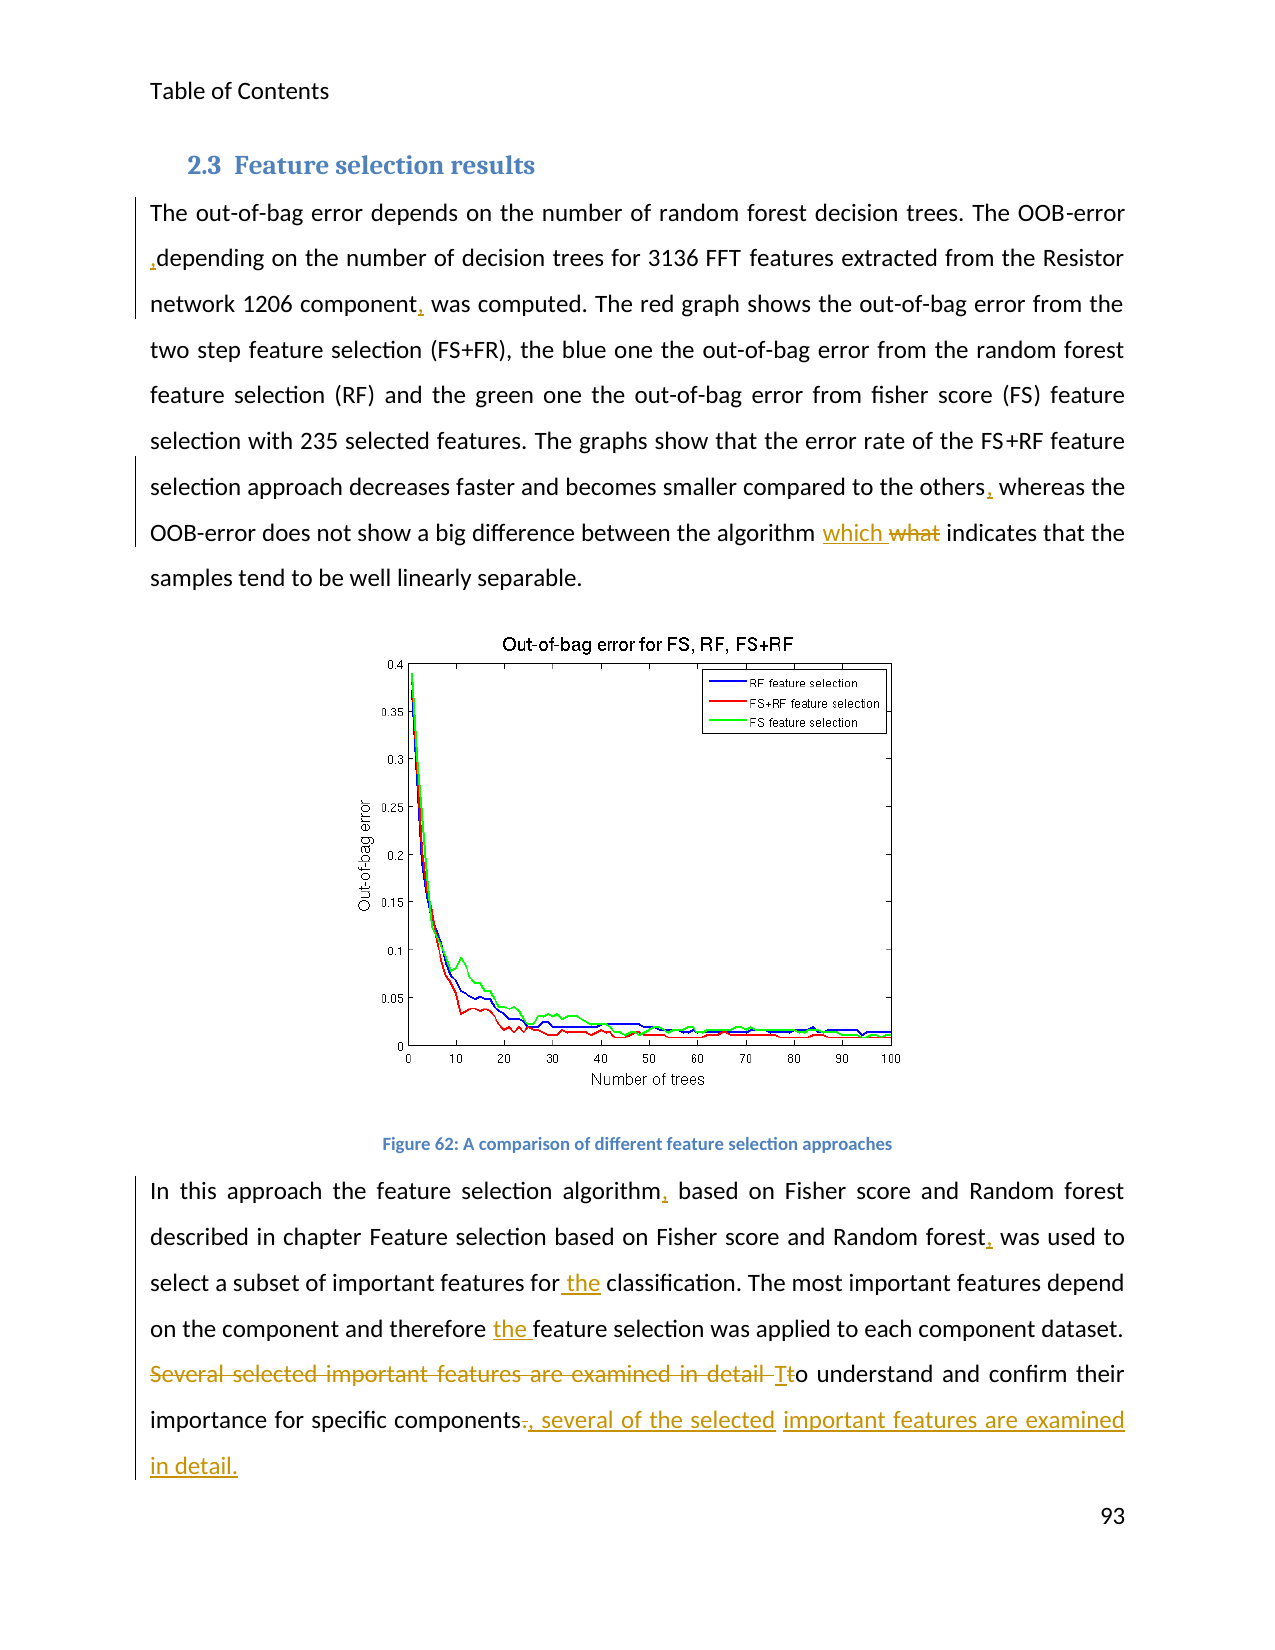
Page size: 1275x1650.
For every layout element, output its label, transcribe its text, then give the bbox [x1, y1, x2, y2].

picture [326, 629, 949, 1096]
text The out-of-bag error depends on the number of random forest decision trees. The OOB-error ,depending on the number of decision trees for 3136 FFT features extracted from the Resistor network 1206 component, was computed. The red graph shows the out-of-bag error from the two step feature selection (FS+FR), the blue one the out-of-bag error from the random forest feature selection (RF) and the green one the out-of-bag error from fisher score (FS) feature selection with 235 selected features. The graphs show that the error rate of the FS+RF feature selection approach decreases faster and becomes smaller compared to the others, whereas the OOB-error does not show a big difference between the algorithm which indicates that the samples tend to be well linearly separable. [150, 197, 1125, 593]
text Figure 62: A comparison of different feature selection approaches [150, 1132, 1125, 1155]
text In this approach the feature selection algorithm, based on Fisher score and Random forest described in chapter Feature selection based on Fisher score and Random forest, was used to select a subset of important features for the classification. The most important features depend on the component and therefore the feature selection was applied to each component dataset. To understand and confirm their importance for specific components, several of the selected important features are examined in detail. [150, 1176, 1125, 1480]
subtitle Feature selection results [187, 150, 1125, 181]
